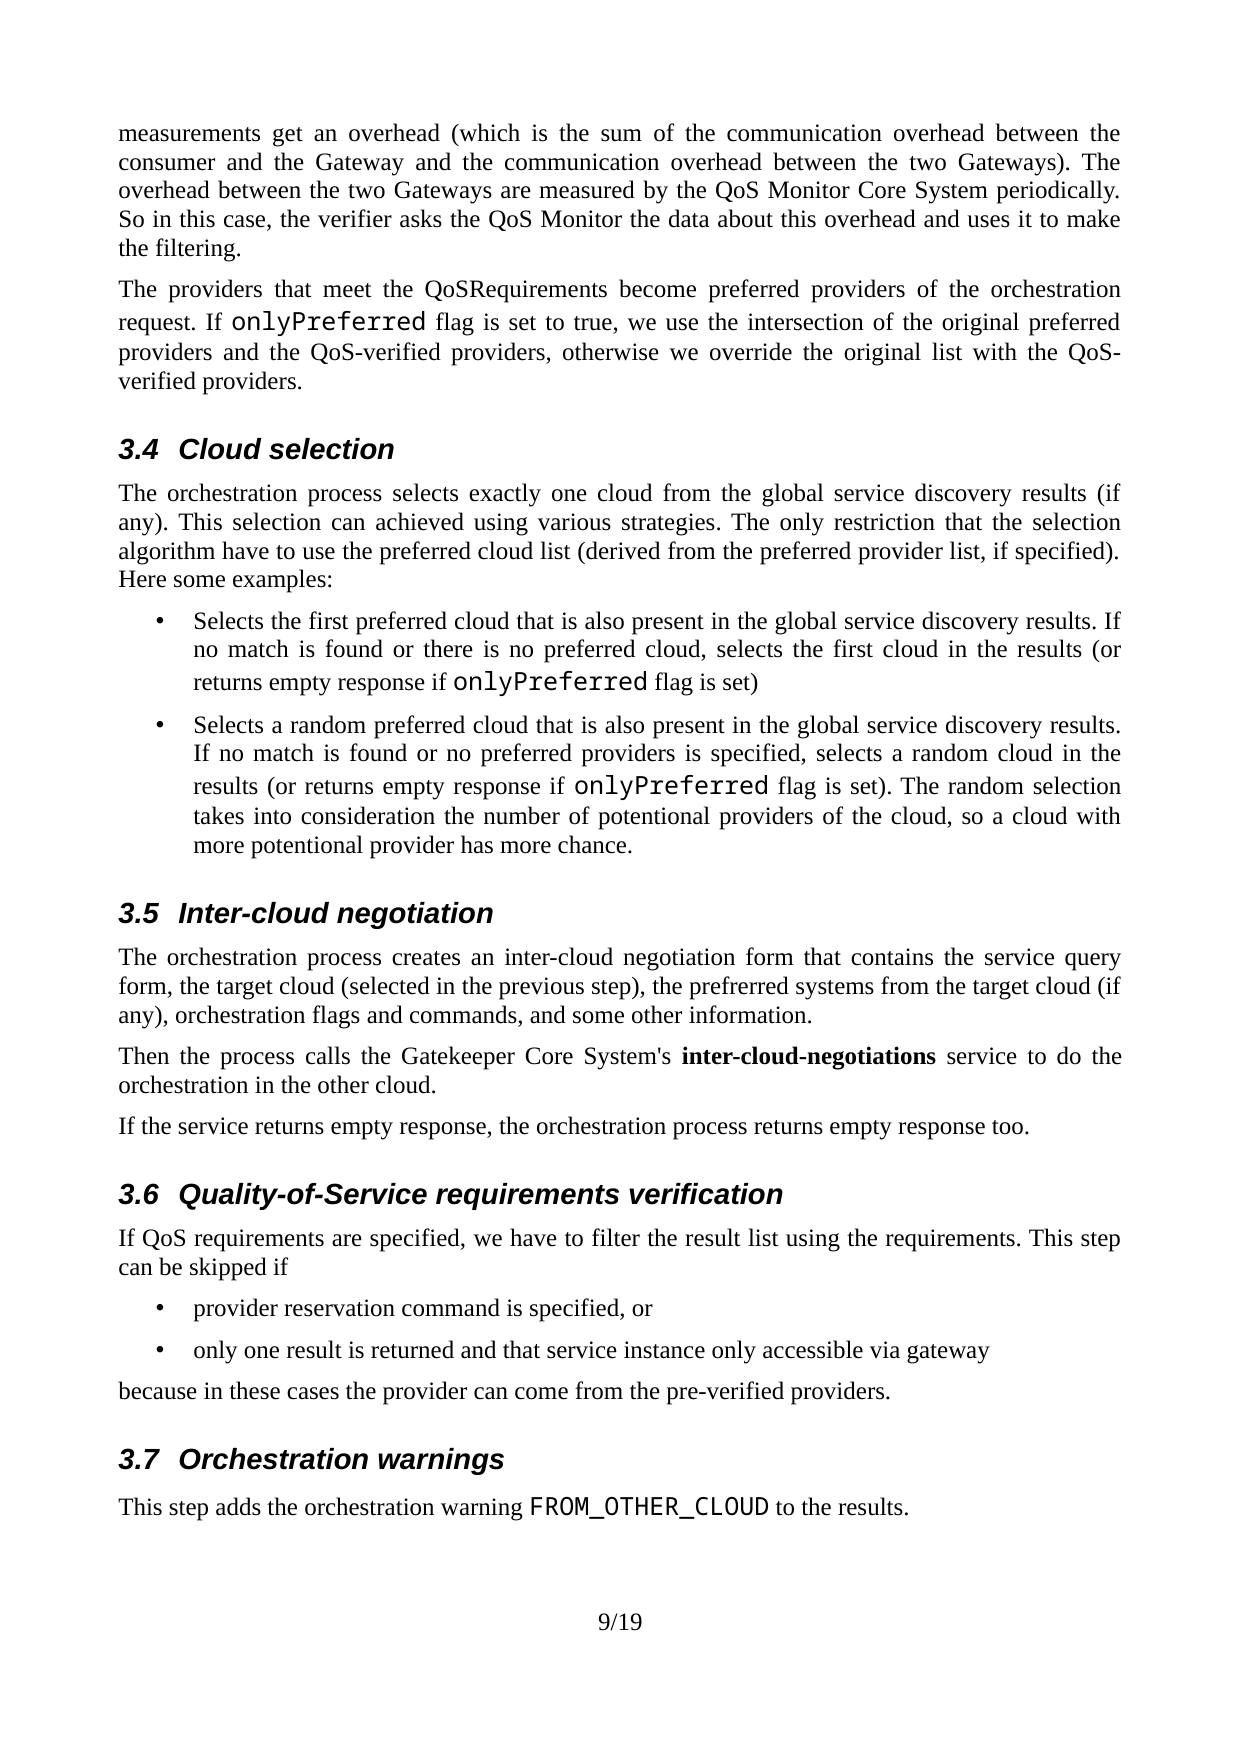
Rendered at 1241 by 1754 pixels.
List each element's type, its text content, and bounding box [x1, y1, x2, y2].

text This step adds the orchestration warning FROM_OTHER_CLOUD to the results. [118, 1488, 1122, 1522]
subtitle Inter-cloud negotiation [118, 896, 1122, 930]
subtitle Quality-of-Service requirements verification [118, 1177, 1122, 1211]
list Selects a random preferred cloud that is also present in the global service discovery results. If no match is found or no preferred providers is specified, selects a random cloud in the results (or returns empty response if onlyPreferred flag is set). The random selection takes into consideration the number of potentional providers of the cloud, so a cloud with more potentional provider has more chance. [156, 710, 1122, 859]
text The orchestration process creates an inter-cloud negotiation form that contains the service query form, the target cloud (selected in the previous step), the prefrerred systems from the target cloud (if any), orchestration flags and commands, and some other information. [118, 942, 1122, 1029]
list provider reservation command is specified, or [156, 1293, 1122, 1322]
text The providers that meet the QoSRequirements become preferred providers of the orchestration request. If onlyPreferred flag is set to true, we use the intersection of the original preferred providers and the QoS-verified providers, otherwise we override the original list with the QoS-verified providers. [118, 274, 1122, 395]
text If QoS requirements are specified, we have to filter the result list using the requirements. This step can be skipped if [118, 1223, 1122, 1281]
subtitle Cloud selection [118, 432, 1122, 466]
text If the service returns empty response, the orchestration process returns empty response too. [118, 1111, 1122, 1140]
text The orchestration process selects exactly one cloud from the global service discovery results (if any). This selection can achieved using various strategies. The only restriction that the selection algorithm have to use the preferred cloud list (derived from the preferred provider list, if specified). Here some examples: [118, 478, 1122, 593]
list only one result is returned and that service instance only accessible via gateway [156, 1335, 1122, 1363]
text because in these cases the provider can come from the pre-verified providers. [118, 1376, 1122, 1405]
list Selects the first preferred cloud that is also present in the global service discovery results. If no match is found or there is no preferred cloud, selects the first cloud in the results (or returns empty response if onlyPreferred flag is set) [156, 606, 1122, 697]
text measurements get an overhead (which is the sum of the communication overhead between the consumer and the Gateway and the communication overhead between the two Gateways). The overhead between the two Gateways are measured by the QoS Monitor Core System periodically. So in this case, the verifier asks the QoS Monitor the data about this overhead and uses it to make the filtering. [118, 118, 1122, 262]
subtitle Orchestration warnings [118, 1442, 1122, 1476]
text Then the process calls the Gatekeeper Core System's inter-cloud-negotiations service to do the orchestration in the other cloud. [118, 1041, 1122, 1099]
